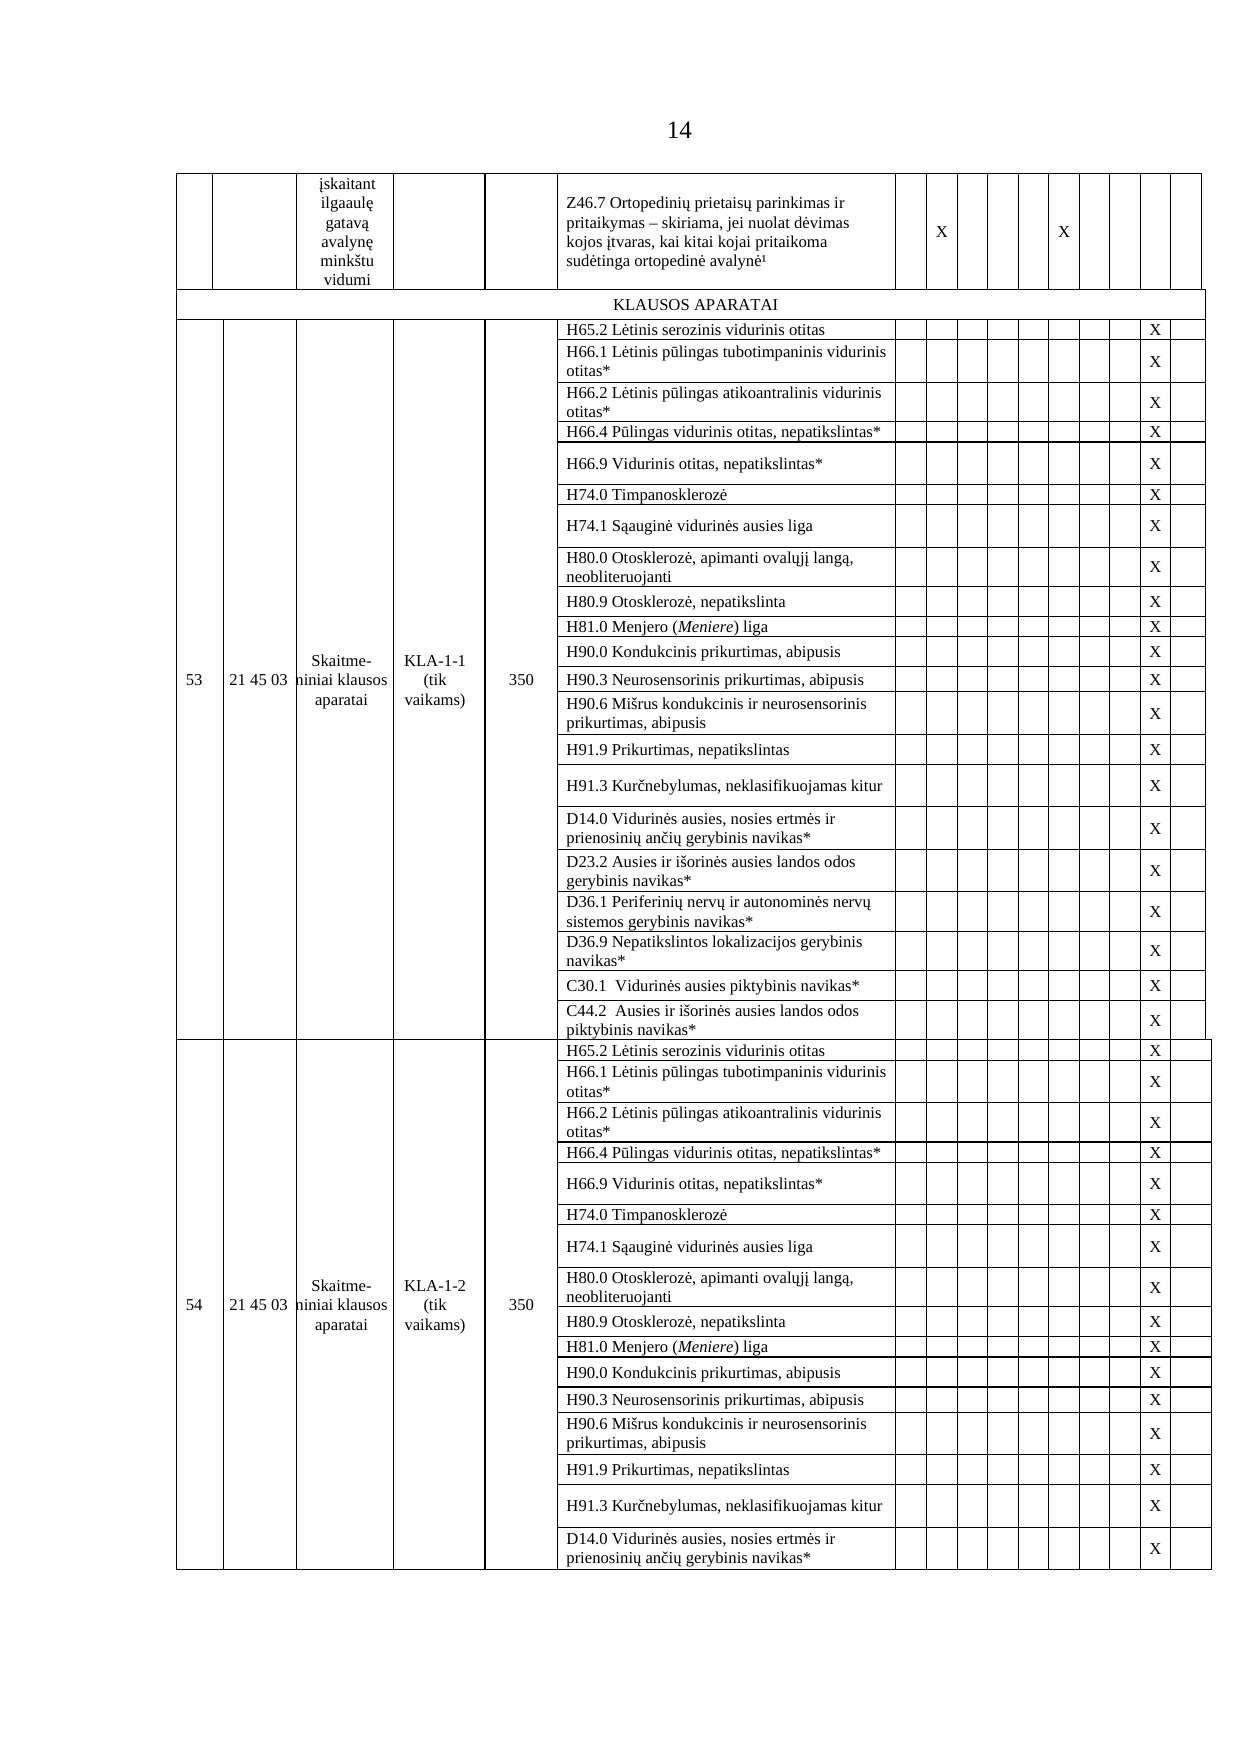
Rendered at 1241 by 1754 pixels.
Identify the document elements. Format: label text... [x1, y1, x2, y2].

table_cell X [1141, 735, 1170, 764]
table_cell [1110, 637, 1140, 666]
table_cell [1049, 1163, 1079, 1204]
table_cell [958, 443, 987, 484]
table_cell [1080, 850, 1109, 891]
table_cell [988, 340, 1018, 382]
table_cell H66.1 Lėtinis pūlingas tubotimpaninis vidurinis otitas* [558, 340, 895, 382]
table_cell [1110, 617, 1140, 636]
table_cell X [1141, 587, 1170, 616]
table_cell [927, 587, 957, 616]
table_cell [1049, 1413, 1079, 1454]
table_cell [988, 1103, 1018, 1141]
table_cell [1049, 1268, 1079, 1306]
table_cell [1049, 735, 1079, 764]
table_cell [958, 735, 987, 764]
table_cell [927, 1388, 957, 1412]
table_cell [1206, 484, 1212, 504]
table_cell [1110, 1413, 1140, 1454]
table_cell [394, 174, 484, 289]
table_cell [927, 1143, 957, 1162]
table_cell [1171, 383, 1205, 421]
table_cell [1049, 1205, 1079, 1224]
table_cell [1110, 1388, 1140, 1412]
table_cell [1171, 1337, 1211, 1356]
table_cell [1019, 1528, 1048, 1569]
table_cell [958, 1307, 987, 1336]
table_cell [1049, 892, 1079, 931]
table_cell [1110, 1358, 1140, 1386]
table_cell [958, 892, 987, 931]
table_cell X [1141, 850, 1170, 891]
table_cell [1080, 1268, 1109, 1306]
table_cell [1019, 1388, 1048, 1412]
table_cell H66.9 Vidurinis otitas, nepatikslintas* [558, 443, 895, 484]
table_cell [1019, 485, 1048, 504]
table_cell [988, 1268, 1018, 1306]
table_cell [1080, 617, 1109, 636]
table_cell X [1141, 1061, 1170, 1102]
table_cell [1171, 340, 1205, 382]
table_cell [896, 1358, 926, 1386]
table_cell [1141, 174, 1170, 289]
table_cell [927, 1268, 957, 1306]
table_cell [1080, 765, 1109, 806]
table_cell [1110, 174, 1140, 289]
table_cell D23.2 Ausies ir išorinės ausies landos odos gerybinis navikas* [558, 850, 895, 891]
table_cell C44.2 Ausies ir išorinės ausies landos odos piktybinis navikas* [558, 1001, 895, 1039]
table_cell X [1141, 1040, 1170, 1059]
table_cell [1171, 1103, 1211, 1141]
table_cell [1049, 505, 1079, 547]
table_cell [896, 1001, 926, 1039]
table_cell [1110, 422, 1140, 441]
table_cell [1206, 1000, 1212, 1039]
table_cell [927, 617, 957, 636]
table_cell [1019, 850, 1048, 891]
table_cell [1206, 173, 1212, 289]
table_cell [1110, 667, 1140, 691]
table_cell [896, 617, 926, 636]
table_cell [1080, 1205, 1109, 1224]
table_cell [958, 1143, 987, 1162]
table_cell [896, 1307, 926, 1336]
table_cell [1049, 1485, 1079, 1527]
table_cell [1110, 1143, 1140, 1162]
table_cell [958, 587, 987, 616]
table_cell H66.2 Lėtinis pūlingas atikoantralinis vidurinis otitas* [558, 1103, 895, 1141]
table_cell [896, 1061, 926, 1102]
table_cell [958, 1225, 987, 1267]
table_cell [1080, 667, 1109, 691]
table_cell [1171, 1455, 1211, 1484]
table_cell [1080, 637, 1109, 666]
table_cell H66.9 Vidurinis otitas, nepatikslintas* [558, 1163, 895, 1204]
table_cell [1049, 971, 1079, 1000]
table_cell [1049, 1307, 1079, 1336]
table_cell H91.9 Prikurtimas, nepatikslintas [558, 1455, 895, 1484]
table_cell [988, 1388, 1018, 1412]
table_cell [958, 1337, 987, 1356]
table_cell [896, 1143, 926, 1162]
table_cell [1080, 1040, 1109, 1059]
table_cell [958, 1268, 987, 1306]
table_cell X [1141, 1268, 1170, 1306]
table_cell [1206, 339, 1212, 382]
table_cell [1110, 1307, 1140, 1336]
table_cell [1080, 1455, 1109, 1484]
table_cell [1171, 617, 1205, 636]
table_cell [1019, 637, 1048, 666]
table_cell [988, 617, 1018, 636]
table_cell D14.0 Vidurinės ausies, nosies ertmės ir prienosinių ančių gerybinis navikas* [558, 1528, 895, 1569]
table_cell [1080, 1388, 1109, 1412]
table_cell [896, 850, 926, 891]
table_cell [958, 1358, 987, 1386]
table_cell [958, 637, 987, 666]
table_cell [1171, 1143, 1211, 1162]
table_cell KLA-1-1 (tik vaikams) [394, 320, 484, 1039]
table_cell [1171, 1205, 1211, 1224]
table_cell [1202, 173, 1206, 289]
table_cell [1171, 807, 1205, 849]
table_cell [1080, 932, 1109, 970]
table_cell [1206, 636, 1212, 666]
table_cell [896, 765, 926, 806]
table_cell [1206, 666, 1212, 691]
table_cell X [1141, 1103, 1170, 1141]
table_cell [1206, 970, 1212, 1000]
table_cell [988, 1528, 1018, 1569]
table_cell H80.9 Otosklerozė, nepatikslinta [558, 1307, 895, 1336]
table_cell [988, 692, 1018, 734]
table_cell [1110, 1163, 1140, 1204]
table_cell [927, 548, 957, 586]
table_cell [896, 932, 926, 970]
table_cell X [1141, 1205, 1170, 1224]
table_cell [1019, 320, 1048, 339]
table_cell H74.1 Sąauginė vidurinės ausies liga [558, 505, 895, 547]
table_cell [1110, 1225, 1140, 1267]
table_cell [958, 1205, 987, 1224]
table_cell [1019, 422, 1048, 441]
table_cell X [1141, 892, 1170, 931]
table_cell [1019, 1143, 1048, 1162]
table_cell [1049, 1225, 1079, 1267]
table_cell [1206, 849, 1212, 891]
table_cell [177, 174, 212, 289]
table_cell [1171, 422, 1205, 441]
table_cell [1110, 850, 1140, 891]
table_cell H66.2 Lėtinis pūlingas atikoantralinis vidurinis otitas* [558, 383, 895, 421]
table_cell [1171, 971, 1205, 1000]
table_cell X [1141, 505, 1170, 547]
table_cell [1171, 667, 1205, 691]
table_cell H91.3 Kurčnebylumas, neklasifikuojamas kitur [558, 765, 895, 806]
table_cell [927, 1358, 957, 1386]
table_cell [1080, 1307, 1109, 1336]
table_cell [1206, 421, 1212, 441]
table_cell [1049, 807, 1079, 849]
table_cell [1049, 443, 1079, 484]
table_cell [1171, 735, 1205, 764]
table_cell [1206, 586, 1212, 616]
table_cell [988, 1307, 1018, 1336]
table_cell [1110, 892, 1140, 931]
table_cell [958, 320, 987, 339]
table_cell [896, 692, 926, 734]
table_cell [1049, 1040, 1079, 1059]
table_cell [1171, 637, 1205, 666]
table_cell [927, 637, 957, 666]
table_cell H65.2 Lėtinis serozinis vidurinis otitas [558, 1040, 895, 1059]
table_cell [927, 485, 957, 504]
table_cell D36.1 Periferinių nervų ir autonominės nervų sistemos gerybinis navikas* [558, 892, 895, 931]
table_cell [1110, 1528, 1140, 1569]
table_cell [896, 320, 926, 339]
table_cell [1171, 850, 1205, 891]
table_cell X [1141, 1388, 1170, 1412]
table_cell [1110, 383, 1140, 421]
table_cell X [1141, 548, 1170, 586]
table_cell [1080, 1358, 1109, 1386]
table_cell [988, 587, 1018, 616]
table_cell [927, 850, 957, 891]
table_cell [1049, 1358, 1079, 1386]
table_cell [1110, 485, 1140, 504]
table_cell [927, 320, 957, 339]
table_cell [1019, 548, 1048, 586]
table_cell [1019, 1307, 1048, 1336]
table_cell H74.0 Timpanosklerozė [558, 485, 895, 504]
table_cell [896, 892, 926, 931]
table_cell [1080, 443, 1109, 484]
table_cell X [1141, 617, 1170, 636]
table_cell [1110, 1337, 1140, 1356]
table_cell [927, 692, 957, 734]
table_cell [1171, 587, 1205, 616]
table_cell [1080, 1485, 1109, 1527]
table_cell X [1141, 667, 1170, 691]
table_cell [896, 1388, 926, 1412]
table_cell [1080, 1163, 1109, 1204]
table_cell X [927, 174, 957, 289]
table_cell X [1141, 485, 1170, 504]
table_cell [1080, 1337, 1109, 1356]
table_cell [1049, 1528, 1079, 1569]
table_cell H91.9 Prikurtimas, nepatikslintas [558, 735, 895, 764]
table_cell [988, 1061, 1018, 1102]
table_cell X [1141, 765, 1170, 806]
table_cell [988, 1455, 1018, 1484]
table_cell [896, 443, 926, 484]
table_cell X [1141, 692, 1170, 734]
table_cell X [1141, 1143, 1170, 1162]
table_cell [1171, 1040, 1211, 1059]
table_cell [896, 807, 926, 849]
table_cell [958, 1413, 987, 1454]
table_cell H90.3 Neurosensorinis prikurtimas, abipusis [558, 1388, 895, 1412]
table_cell [1206, 931, 1212, 970]
table_cell [1049, 932, 1079, 970]
table_cell [927, 1163, 957, 1204]
table_cell [927, 765, 957, 806]
table_cell [958, 1103, 987, 1141]
table_cell [1171, 1413, 1211, 1454]
table_cell [927, 505, 957, 547]
table_cell D14.0 Vidurinės ausies, nosies ertmės ir prienosinių ančių gerybinis navikas* [558, 807, 895, 849]
table_cell X [1141, 1413, 1170, 1454]
table_cell [1110, 765, 1140, 806]
table_cell H90.0 Kondukcinis prikurtimas, abipusis [558, 637, 895, 666]
table_cell [1171, 1485, 1211, 1527]
table_cell [1080, 1225, 1109, 1267]
table_cell [896, 1103, 926, 1141]
table_cell [958, 850, 987, 891]
table_cell KLAUSOS APARATAI [177, 290, 1205, 319]
table_cell [988, 1337, 1018, 1356]
table_cell [1110, 1103, 1140, 1141]
table_cell [1206, 441, 1212, 484]
table_cell X [1141, 320, 1170, 339]
table_cell H66.1 Lėtinis pūlingas tubotimpaninis vidurinis otitas* [558, 1061, 895, 1102]
table_cell X [1141, 807, 1170, 849]
table_cell [1019, 667, 1048, 691]
table_cell [958, 932, 987, 970]
table_cell [1049, 485, 1079, 504]
table_cell 53 [177, 320, 223, 1039]
table_cell X [1141, 637, 1170, 666]
table_cell [213, 174, 296, 289]
table_cell [1049, 1001, 1079, 1039]
table_cell [1049, 1143, 1079, 1162]
table_cell [988, 548, 1018, 586]
table_cell X [1141, 1485, 1170, 1527]
table_cell [1019, 443, 1048, 484]
table_cell [1171, 1163, 1211, 1204]
table_cell [1171, 692, 1205, 734]
table_cell [1019, 505, 1048, 547]
table_cell [1019, 1103, 1048, 1141]
table_cell [988, 892, 1018, 931]
table_cell [1049, 422, 1079, 441]
table_cell [988, 1225, 1018, 1267]
table_cell 350 [486, 320, 557, 1039]
table_cell [927, 1337, 957, 1356]
table_cell [1019, 340, 1048, 382]
table_cell [1110, 692, 1140, 734]
table_cell [1206, 891, 1212, 931]
table_cell H65.2 Lėtinis serozinis vidurinis otitas [558, 320, 895, 339]
table_cell [1171, 1358, 1211, 1386]
table_cell [1019, 1268, 1048, 1306]
table_cell [1080, 320, 1109, 339]
table_cell [1019, 892, 1048, 931]
table_cell [1019, 1040, 1048, 1059]
table_cell [1019, 1455, 1048, 1484]
table_cell H74.1 Sąauginė vidurinės ausies liga [558, 1225, 895, 1267]
table_cell [1110, 1001, 1140, 1039]
table_cell X [1141, 1307, 1170, 1336]
table_cell [1110, 735, 1140, 764]
table_cell [896, 587, 926, 616]
table_cell [927, 443, 957, 484]
table_cell [958, 692, 987, 734]
table_cell [988, 1205, 1018, 1224]
table_cell [1049, 383, 1079, 421]
table_cell [1049, 850, 1079, 891]
table_cell [958, 667, 987, 691]
table_cell [988, 1163, 1018, 1204]
table_cell H66.4 Pūlingas vidurinis otitas, nepatikslintas* [558, 422, 895, 441]
table_cell [896, 383, 926, 421]
table_cell [927, 971, 957, 1000]
table_cell [958, 765, 987, 806]
table_cell [1019, 1413, 1048, 1454]
table_cell [927, 1307, 957, 1336]
table_cell [1080, 383, 1109, 421]
table_cell [958, 1485, 987, 1527]
table_cell [988, 1143, 1018, 1162]
table_cell [1049, 1388, 1079, 1412]
table_cell H80.0 Otosklerozė, apimanti ovalųjį langą, neobliteruojanti [558, 1268, 895, 1306]
table_cell [1019, 1485, 1048, 1527]
table_cell [1110, 1040, 1140, 1059]
table_cell H90.0 Kondukcinis prikurtimas, abipusis [558, 1358, 895, 1386]
table_cell [1019, 1225, 1048, 1267]
table_cell [1049, 1061, 1079, 1102]
table_cell X [1141, 1163, 1170, 1204]
table_cell [988, 850, 1018, 891]
table_cell [927, 1103, 957, 1141]
table_cell [1049, 1103, 1079, 1141]
table_cell [958, 174, 987, 289]
table_cell [1080, 1143, 1109, 1162]
table_cell Z46.7 Ortopedinių prietaisų parinkimas ir pritaikymas – skiriama, jei nuolat dėvimas kojos įtvaras, kai kitai kojai pritaikoma sudėtinga ortopedinė avalynė¹ [558, 174, 895, 289]
table_cell [1049, 637, 1079, 666]
table_cell [1080, 971, 1109, 1000]
table_cell [1110, 505, 1140, 547]
table_cell [1049, 1337, 1079, 1356]
table_cell [927, 1455, 957, 1484]
table_cell [1049, 765, 1079, 806]
table_cell [1110, 1061, 1140, 1102]
table_cell [1019, 617, 1048, 636]
table_cell [1171, 1061, 1211, 1102]
table_cell [1019, 1061, 1048, 1102]
table_cell [1019, 692, 1048, 734]
table_cell [1049, 587, 1079, 616]
table_cell X [1141, 932, 1170, 970]
table_cell [1049, 548, 1079, 586]
table_cell H90.6 Mišrus kondukcinis ir neurosensorinis prikurtimas, abipusis [558, 1413, 895, 1454]
table_cell [896, 1528, 926, 1569]
table_cell [1080, 892, 1109, 931]
table_cell Skaitme- niniai klausos aparatai [297, 1040, 393, 1569]
table_cell [927, 1001, 957, 1039]
table_cell [988, 320, 1018, 339]
table_cell [988, 174, 1018, 289]
table_cell [1110, 320, 1140, 339]
table_cell [1080, 340, 1109, 382]
table_cell [1171, 1307, 1211, 1336]
table_cell [1049, 617, 1079, 636]
table_cell X [1141, 971, 1170, 1000]
table_cell [1110, 932, 1140, 970]
table_cell [896, 1337, 926, 1356]
table_cell [1019, 174, 1048, 289]
table_cell [927, 1485, 957, 1527]
table_cell [896, 174, 926, 289]
table_cell [896, 637, 926, 666]
table_cell [1206, 764, 1212, 806]
table_cell [1080, 505, 1109, 547]
table_cell [1171, 505, 1205, 547]
table_cell [1080, 1061, 1109, 1102]
table_cell [1019, 383, 1048, 421]
table_cell Skaitme- niniai klausos aparatai [297, 320, 393, 1039]
table_cell [927, 1413, 957, 1454]
table_cell [1019, 1163, 1048, 1204]
table_cell [988, 422, 1018, 441]
table_cell [958, 548, 987, 586]
table_cell [958, 505, 987, 547]
table_cell [927, 1205, 957, 1224]
table_cell [1019, 1337, 1048, 1356]
table_cell [1206, 691, 1212, 734]
table_cell H80.9 Otosklerozė, nepatikslinta [558, 587, 895, 616]
table_cell [988, 383, 1018, 421]
table_cell H90.3 Neurosensorinis prikurtimas, abipusis [558, 667, 895, 691]
table_cell H81.0 Menjero (Meniere) liga [558, 617, 895, 636]
table_cell [1080, 735, 1109, 764]
table_cell KLA-1-2 (tik vaikams) [394, 1040, 484, 1569]
table_cell [927, 735, 957, 764]
table_cell X [1141, 443, 1170, 484]
table_cell [988, 807, 1018, 849]
table_cell [988, 735, 1018, 764]
table_cell [1080, 587, 1109, 616]
table_cell 350 [486, 1040, 557, 1569]
table_cell [1080, 1103, 1109, 1141]
table_cell [988, 1358, 1018, 1386]
table_cell [896, 1163, 926, 1204]
table_cell D36.9 Nepatikslintos lokalizacijos gerybinis navikas* [558, 932, 895, 970]
table_cell [896, 1205, 926, 1224]
table_cell [896, 971, 926, 1000]
table_cell [896, 505, 926, 547]
table_cell įskaitant ilgaaulę gatavą avalynę minkštu vidumi [297, 174, 393, 289]
table_cell [988, 932, 1018, 970]
table_cell [1049, 667, 1079, 691]
table_cell 21 45 03 [224, 320, 296, 1039]
table_cell [1019, 971, 1048, 1000]
table_cell 21 45 03 [224, 1040, 296, 1569]
table_cell [896, 485, 926, 504]
table_cell [1049, 692, 1079, 734]
table_cell [927, 1528, 957, 1569]
table_cell [1206, 504, 1212, 547]
table_cell [927, 807, 957, 849]
table_cell [927, 667, 957, 691]
table_cell [896, 548, 926, 586]
table_cell [958, 1001, 987, 1039]
table_cell [1206, 547, 1212, 586]
table_cell [1171, 443, 1205, 484]
table_cell [1110, 1455, 1140, 1484]
table_cell [958, 971, 987, 1000]
table_cell X [1141, 383, 1170, 421]
table_cell [896, 667, 926, 691]
table_cell [988, 485, 1018, 504]
table_cell [486, 174, 557, 289]
table_cell [927, 1225, 957, 1267]
table_cell [988, 1040, 1018, 1059]
table_cell H80.0 Otosklerozė, apimanti ovalųjį langą, neobliteruojanti [558, 548, 895, 586]
table_cell [1080, 807, 1109, 849]
table_cell [927, 1040, 957, 1059]
table_cell X [1141, 1001, 1170, 1039]
table_cell [896, 1040, 926, 1059]
table_cell H66.4 Pūlingas vidurinis otitas, nepatikslintas* [558, 1143, 895, 1162]
table_cell [896, 340, 926, 382]
table_cell [1080, 1001, 1109, 1039]
table_cell [927, 892, 957, 931]
table_cell [1080, 422, 1109, 441]
table_cell [896, 1225, 926, 1267]
table_cell [958, 1455, 987, 1484]
table_cell [1019, 1205, 1048, 1224]
table_cell [1019, 932, 1048, 970]
table_cell [1110, 807, 1140, 849]
table_cell [958, 1163, 987, 1204]
table_cell [896, 1268, 926, 1306]
table_cell [927, 383, 957, 421]
table_cell [896, 422, 926, 441]
table_cell [927, 422, 957, 441]
table_cell [1049, 340, 1079, 382]
table_cell [1080, 1413, 1109, 1454]
table_cell [1110, 340, 1140, 382]
table_cell [958, 1040, 987, 1059]
table_cell [958, 1528, 987, 1569]
table_cell [1019, 587, 1048, 616]
table_cell [927, 340, 957, 382]
table_cell [1171, 1388, 1211, 1412]
table_cell [1171, 174, 1201, 289]
table_cell H74.0 Timpanosklerozė [558, 1205, 895, 1224]
table_cell [1110, 1205, 1140, 1224]
table_cell [1171, 548, 1205, 586]
table_cell [988, 765, 1018, 806]
table_cell [958, 807, 987, 849]
table_cell [1110, 443, 1140, 484]
table_cell [1171, 932, 1205, 970]
table_cell [927, 1061, 957, 1102]
table_cell [1080, 485, 1109, 504]
table_cell [988, 1001, 1018, 1039]
table_cell [1171, 765, 1205, 806]
table_cell [896, 1485, 926, 1527]
table_cell [1110, 548, 1140, 586]
table_cell [1080, 548, 1109, 586]
table_cell [958, 1061, 987, 1102]
table_cell [1110, 1268, 1140, 1306]
table_cell X [1141, 1225, 1170, 1267]
table_cell [988, 667, 1018, 691]
table_cell [1080, 692, 1109, 734]
table_cell [1171, 1225, 1211, 1267]
table_cell 54 [177, 1040, 223, 1569]
table_cell [896, 1413, 926, 1454]
table_cell [1206, 734, 1212, 764]
table_cell [1049, 320, 1079, 339]
table_cell [896, 735, 926, 764]
table_cell [1019, 735, 1048, 764]
table_cell X [1141, 1528, 1170, 1569]
table_cell [988, 1413, 1018, 1454]
table_cell [1110, 587, 1140, 616]
table_cell [988, 637, 1018, 666]
table_cell [1080, 1528, 1109, 1569]
table_cell X [1141, 1358, 1170, 1386]
table_cell [1206, 289, 1212, 319]
table_cell [1171, 1528, 1211, 1569]
table_cell [1080, 174, 1109, 289]
table_cell [1019, 1358, 1048, 1386]
table_cell X [1141, 422, 1170, 441]
table_cell [1171, 320, 1205, 339]
table_cell [988, 443, 1018, 484]
table_cell [1171, 892, 1205, 931]
table_cell H90.6 Mišrus kondukcinis ir neurosensorinis prikurtimas, abipusis [558, 692, 895, 734]
table_cell X [1141, 1455, 1170, 1484]
table_cell [958, 340, 987, 382]
table_cell [1171, 1268, 1211, 1306]
table_cell [958, 485, 987, 504]
table_cell [927, 932, 957, 970]
table_cell H91.3 Kurčnebylumas, neklasifikuojamas kitur [558, 1485, 895, 1527]
table_cell [896, 1455, 926, 1484]
table_cell [958, 383, 987, 421]
table_cell [988, 971, 1018, 1000]
table_cell H81.0 Menjero (Meniere) liga [558, 1337, 895, 1356]
table_cell [1206, 319, 1212, 339]
table_cell [1171, 485, 1205, 504]
table_cell [1019, 1001, 1048, 1039]
table_cell [1206, 382, 1212, 421]
table_cell [988, 505, 1018, 547]
table_cell C30.1 Vidurinės ausies piktybinis navikas* [558, 971, 895, 1000]
table_cell [988, 1485, 1018, 1527]
table_cell X [1049, 174, 1079, 289]
table_cell [958, 422, 987, 441]
table_cell [958, 617, 987, 636]
table_cell [1206, 616, 1212, 636]
table_cell [1171, 1001, 1205, 1039]
table_cell [1110, 1485, 1140, 1527]
table_cell [1049, 1455, 1079, 1484]
table_cell [1019, 807, 1048, 849]
table_cell X [1141, 1337, 1170, 1356]
table_cell [958, 1388, 987, 1412]
table_cell [1019, 765, 1048, 806]
table_cell [1206, 806, 1212, 849]
table_cell X [1141, 340, 1170, 382]
table_cell [1110, 971, 1140, 1000]
